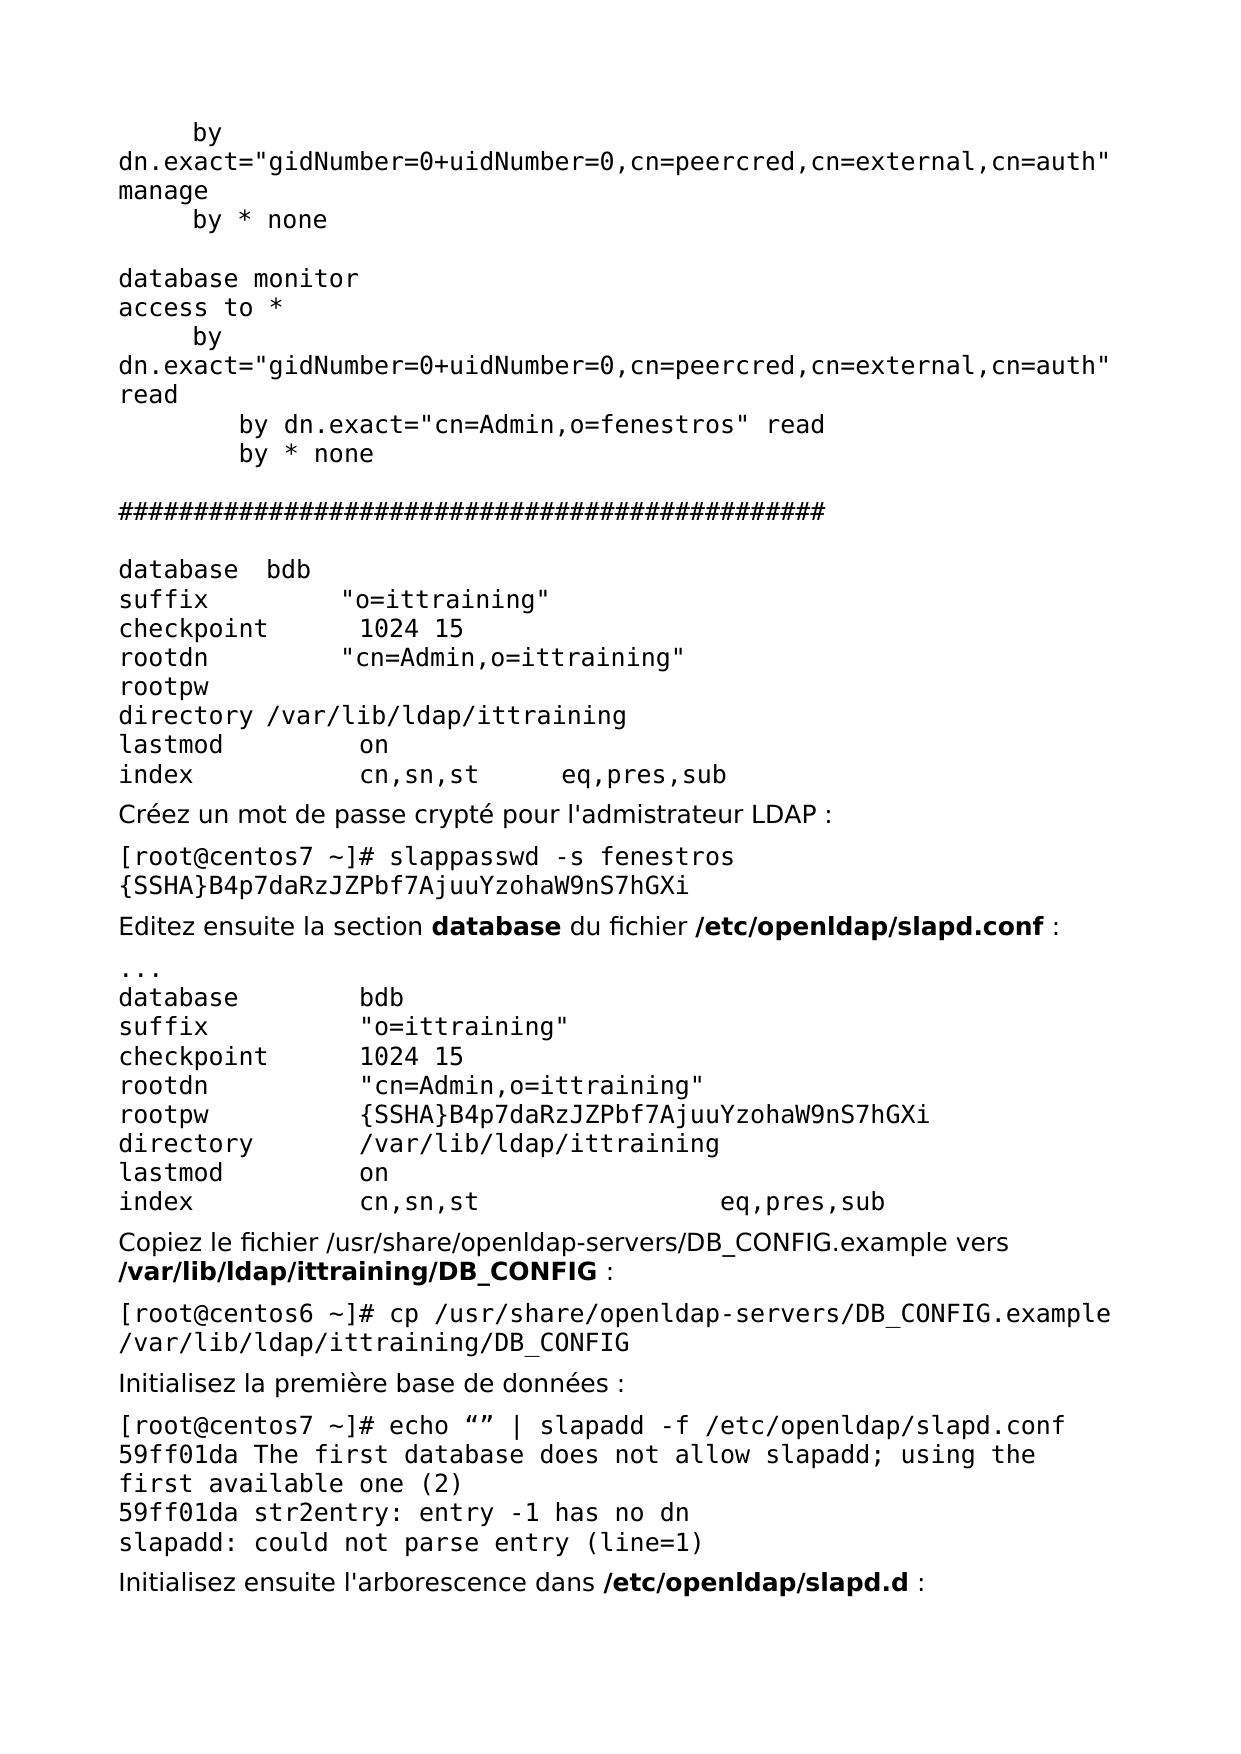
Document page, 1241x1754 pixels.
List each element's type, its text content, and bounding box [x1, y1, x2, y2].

text Initialisez la première base de données : [118, 1369, 1122, 1398]
text by dn.exact="gidNumber=0+uidNumber=0,cn=peercred,cn=external,cn=auth" manage by * none database monitor access to * by dn.exact="gidNumber=0+uidNumber=0,cn=peercred,cn=external,cn=auth" read by dn.exact="cn=Admin,o=fenestros" read by * none ############################################### database bdb suffix "o=ittraining" checkpoint 1024 15 rootdn "cn=Admin,o=ittraining" rootpw directory /var/lib/ldap/ittraining lastmod on index cn,sn,st eq,pres,sub [118, 118, 1122, 789]
text [root@centos7 ~]# slappasswd -s fenestros {SSHA}B4p7daRzJZPbf7AjuuYzohaW9nS7hGXi [118, 842, 1122, 901]
text Editez ensuite la section database du fichier /etc/openldap/slapd.conf : [118, 912, 1122, 942]
text Initialisez ensuite l'arborescence dans /etc/openldap/slapd.d : [118, 1569, 1122, 1598]
text Copiez le fichier /usr/share/openldap-servers/DB_CONFIG.example vers /var/lib/ldap/ittraining/DB_CONFIG : [118, 1228, 1122, 1287]
text Créez un mot de passe crypté pour l'admistrateur LDAP : [118, 801, 1122, 830]
text [root@centos6 ~]# cp /usr/share/openldap-servers/DB_CONFIG.example /var/lib/ldap/ittraining/DB_CONFIG [118, 1299, 1122, 1358]
text [root@centos7 ~]# echo “” | slapadd -f /etc/openldap/slapd.conf 59ff01da The first database does not allow slapadd; using the first available one (2) 59ff01da str2entry: entry -1 has no dn slapadd: could not parse entry (line=1) [118, 1411, 1122, 1557]
text ... database bdb suffix "o=ittraining" checkpoint 1024 15 rootdn "cn=Admin,o=ittraining" rootpw {SSHA}B4p7daRzJZPbf7AjuuYzohaW9nS7hGXi directory /var/lib/ldap/ittraining lastmod on index cn,sn,st eq,pres,sub [118, 954, 1122, 1217]
